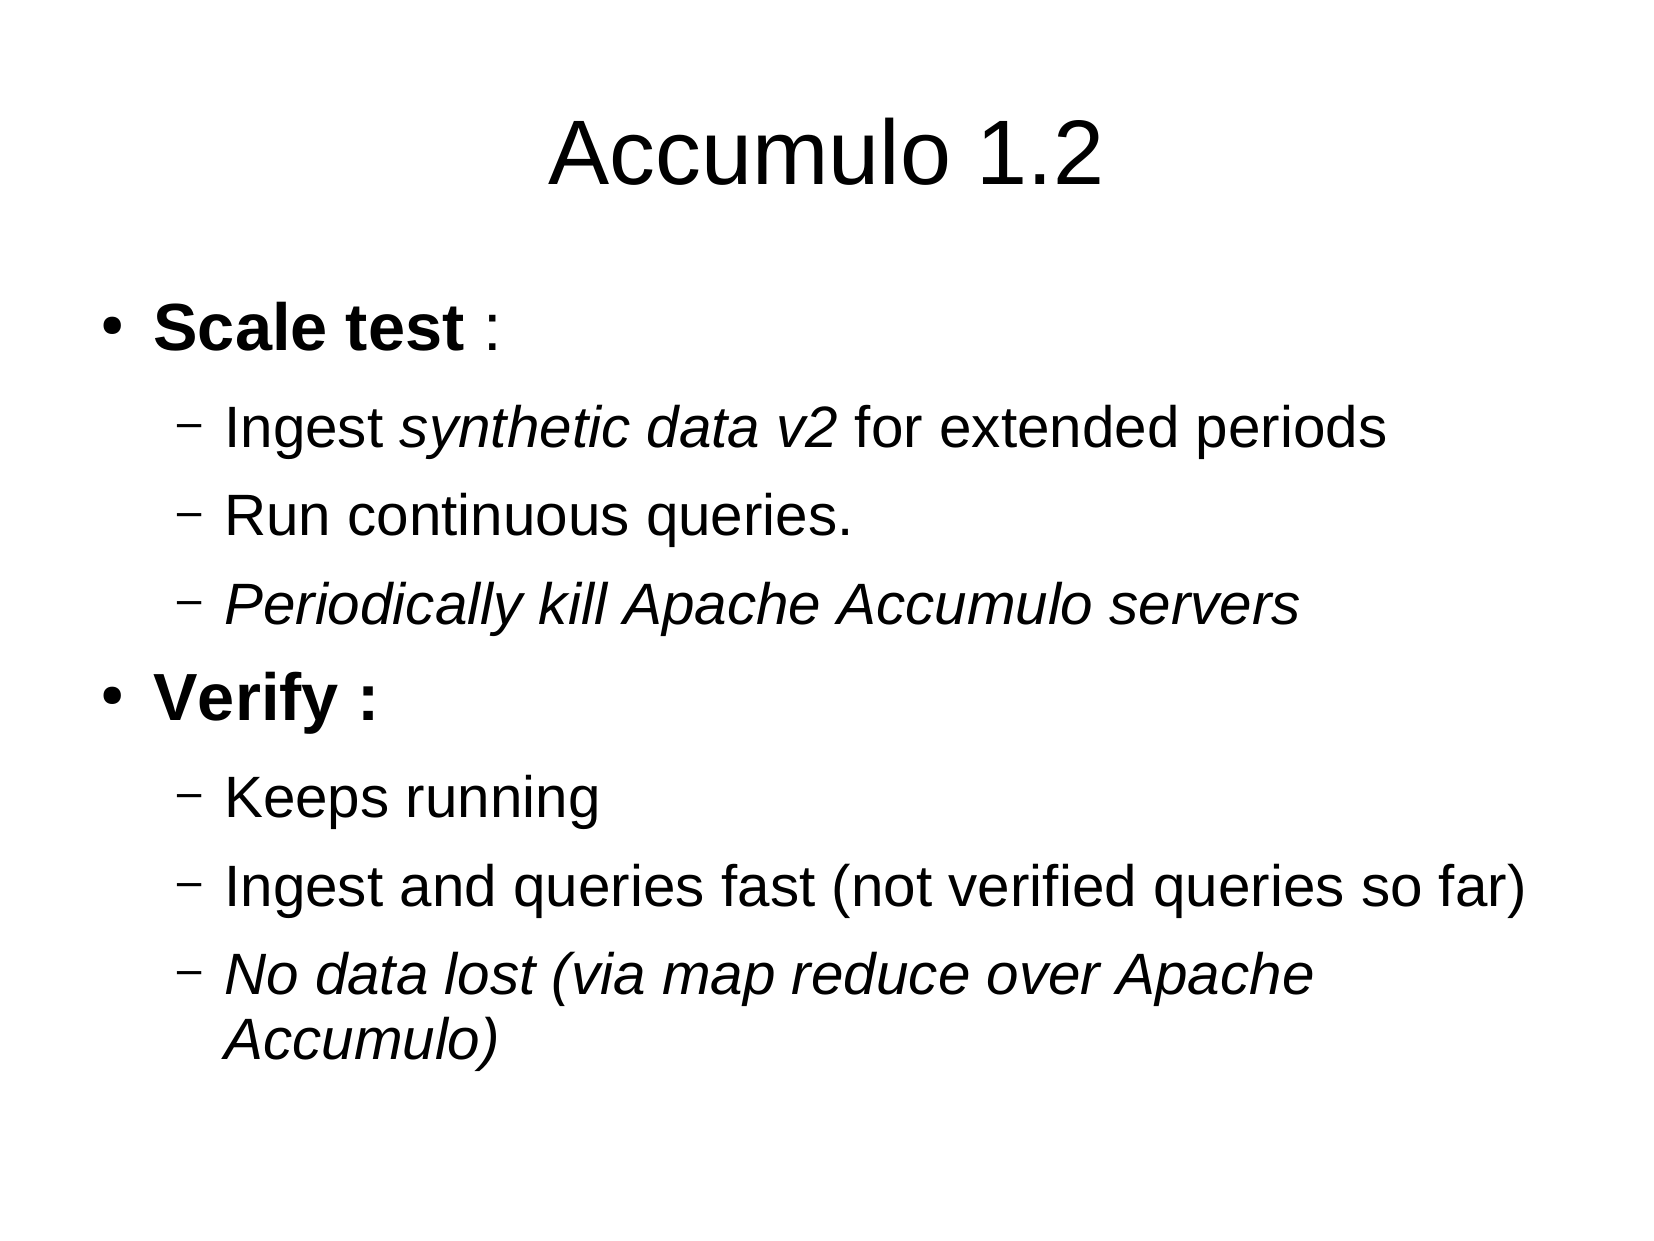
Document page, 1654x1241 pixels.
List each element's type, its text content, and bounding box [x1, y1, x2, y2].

title Accumulo 1.2 [82, 49, 1571, 257]
list Scale test : Ingest synthetic data v2 for extended periods Run continuous queries. Periodically kill Apache Accumulo servers Verify : Keeps running Ingest and queries fast (not verified queries so far) No data lost (via map reduce over Apache Accumulo) [82, 290, 1571, 1155]
